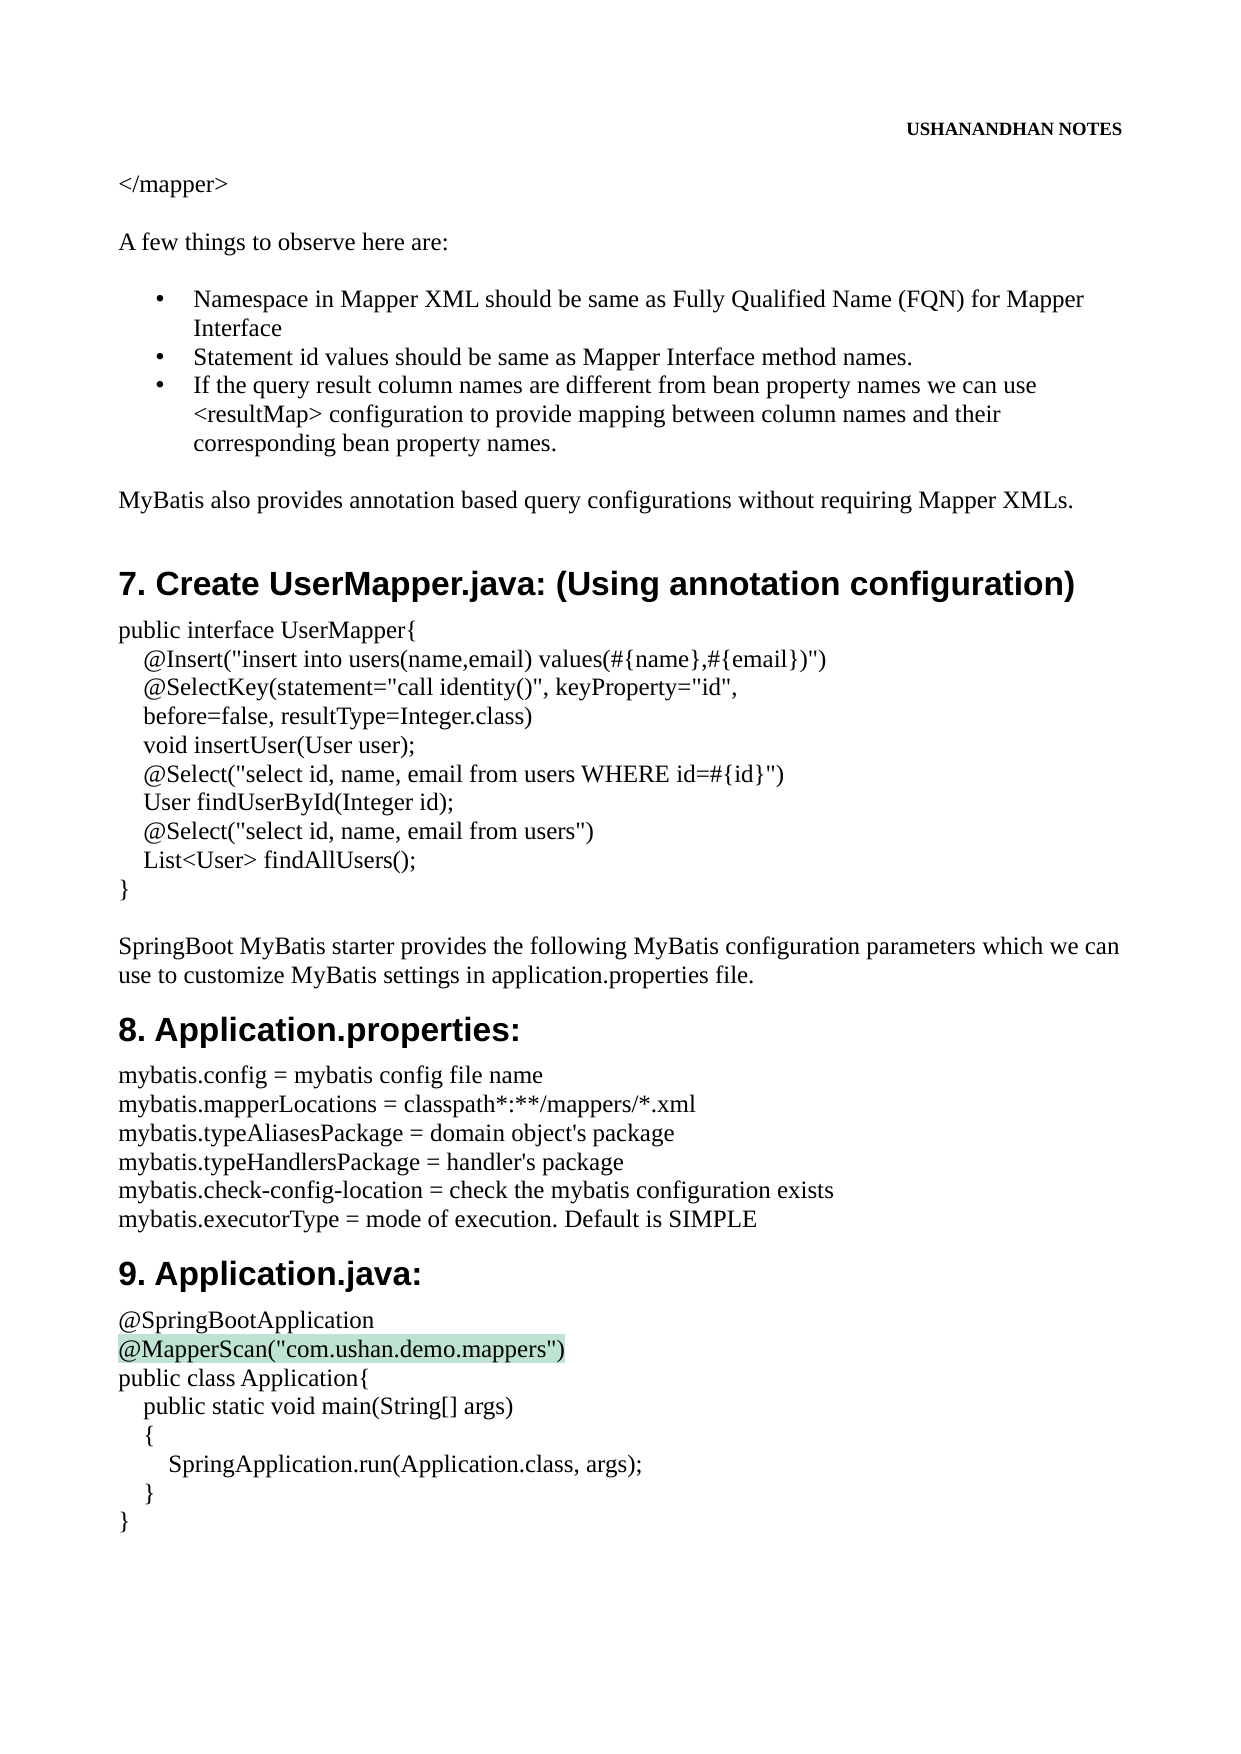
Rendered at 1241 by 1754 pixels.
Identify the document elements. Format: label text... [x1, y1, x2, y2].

text @Select("select id, name, email from users") [118, 816, 1122, 845]
text @Select("select id, name, email from users WHERE id=#{id}") [118, 759, 1122, 787]
text } [118, 874, 1122, 902]
text before=false, resultType=Integer.class) [118, 701, 1122, 730]
text mybatis.config = mybatis config file name [118, 1061, 1122, 1089]
list If the query result column names are different from bean property names we can use <resultMap> configuration to provide mapping between column names and their corresponding bean property names. [156, 370, 1122, 457]
text public class Application{ [118, 1363, 1122, 1391]
text SpringApplication.run(Application.class, args); [118, 1449, 1122, 1478]
list Statement id values should be same as Mapper Interface method names. [156, 342, 1122, 370]
text mybatis.mapperLocations = classpath*:**/mappers/*.xml [118, 1089, 1122, 1118]
text </mapper> [118, 169, 1122, 198]
subtitle 8. Application.properties: [118, 1009, 1122, 1048]
text User findUserById(Integer id); [118, 787, 1122, 816]
subtitle 9. Application.java: [118, 1254, 1122, 1293]
text @SelectKey(statement="call identity()", keyProperty="id", [118, 672, 1122, 701]
text mybatis.check-config-location = check the mybatis configuration exists [118, 1176, 1122, 1204]
text void insertUser(User user); [118, 730, 1122, 759]
text public static void main(String[] args) [118, 1391, 1122, 1420]
text @Insert("insert into users(name,email) values(#{name},#{email})") [118, 644, 1122, 672]
text public interface UserMapper{ [118, 615, 1122, 644]
text SpringBoot MyBatis starter provides the following MyBatis configuration parameters which we can use to customize MyBatis settings in application.properties file. [118, 931, 1122, 989]
text } [118, 1506, 1122, 1535]
text MyBatis also provides annotation based query configurations without requiring Mapper XMLs. [118, 485, 1122, 514]
text @MapperScan("com.ushan.demo.mappers") [118, 1334, 1122, 1363]
text mybatis.executorType = mode of execution. Default is SIMPLE [118, 1204, 1122, 1233]
text { [118, 1420, 1122, 1449]
text } [118, 1478, 1122, 1506]
text mybatis.typeAliasesPackage = domain object's package [118, 1118, 1122, 1147]
list Namespace in Mapper XML should be same as Fully Qualified Name (FQN) for Mapper Interface [156, 284, 1122, 342]
subtitle 7. Create UserMapper.java: (Using annotation configuration) [118, 564, 1122, 602]
text List<User> findAllUsers(); [118, 845, 1122, 874]
text A few things to observe here are: [118, 227, 1122, 255]
text @SpringBootApplication [118, 1305, 1122, 1334]
text mybatis.typeHandlersPackage = handler's package [118, 1147, 1122, 1176]
